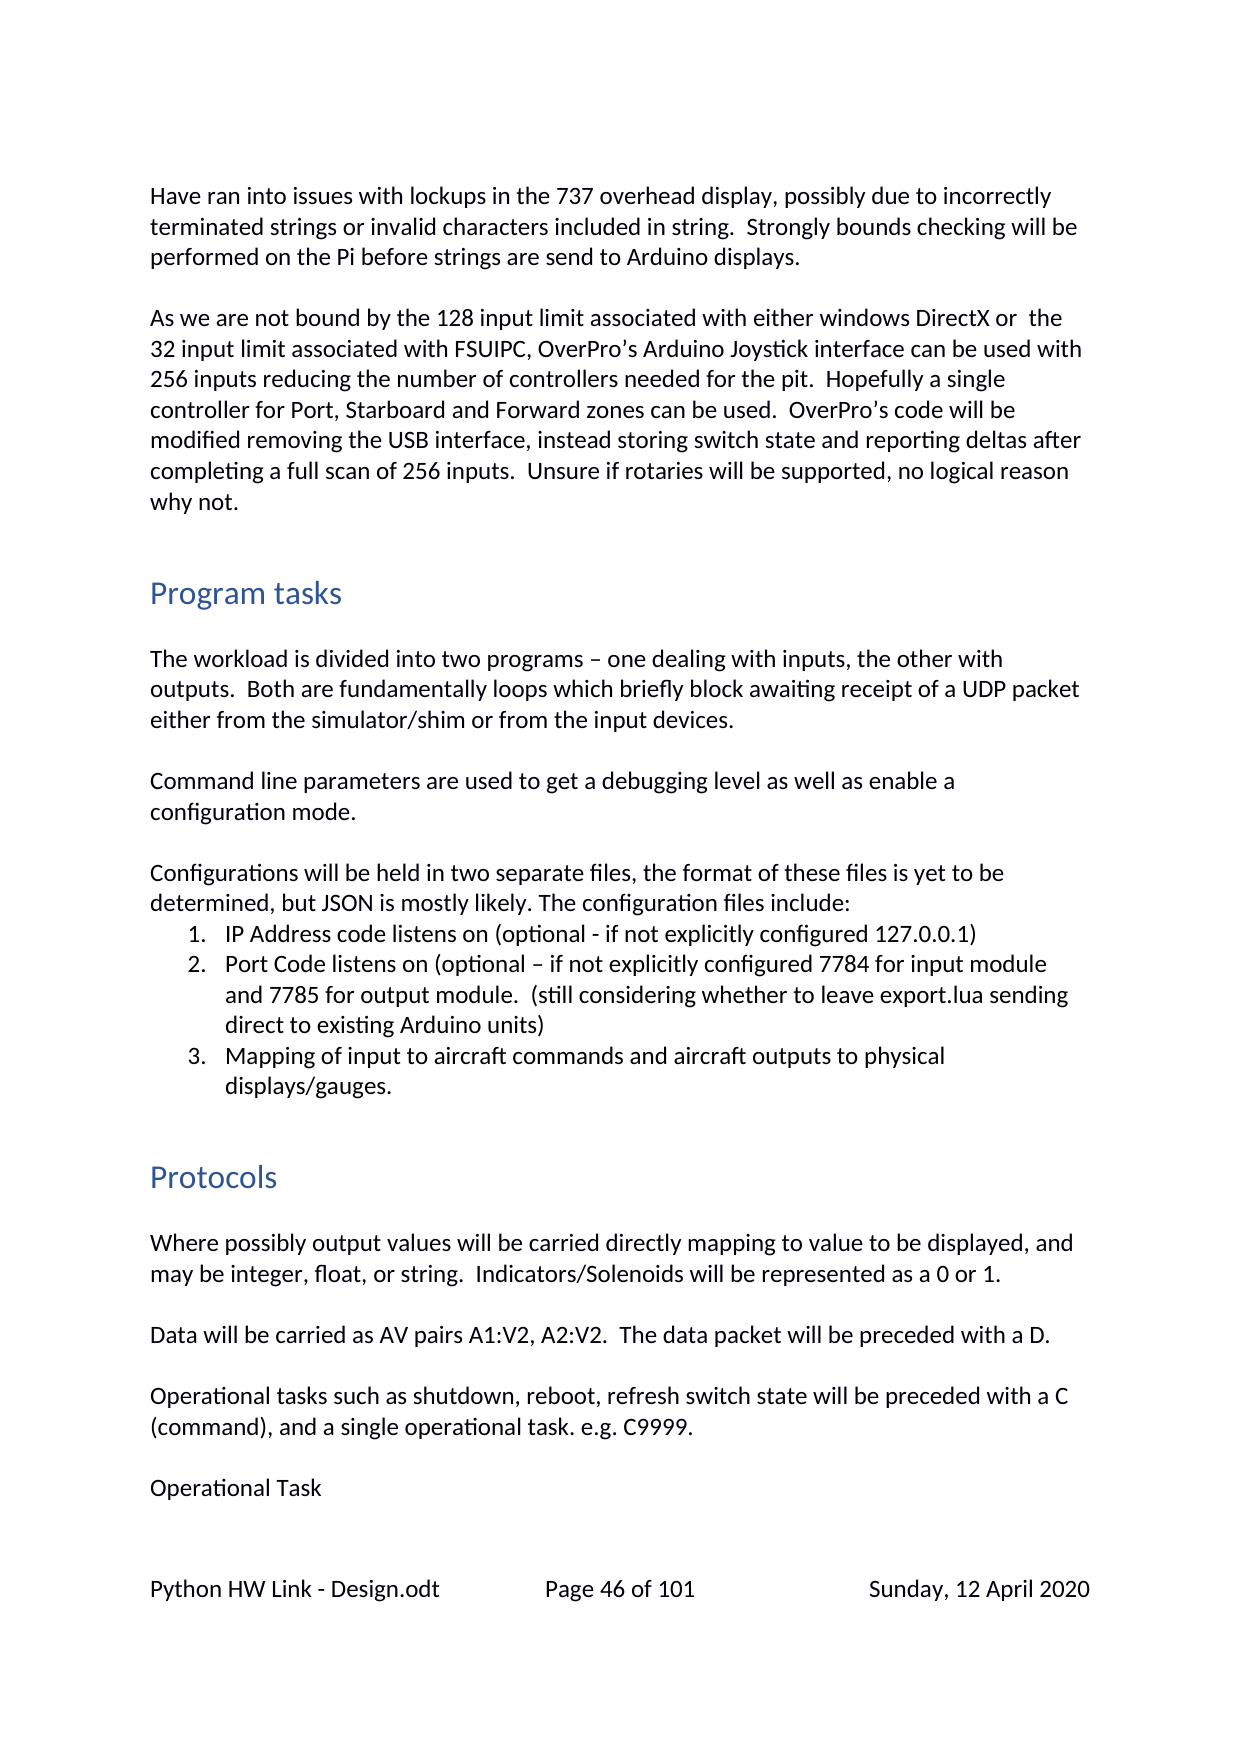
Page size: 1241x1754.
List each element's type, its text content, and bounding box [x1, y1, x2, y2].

subtitle Program tasks [150, 572, 1090, 612]
text Operational tasks such as shutdown, reboot, refresh switch state will be preceded with a C (command), and a single operational task. e.g. C9999. [150, 1380, 1090, 1441]
list IP Address code listens on (optional - if not explicitly configured 127.0.0.1) [187, 918, 1090, 948]
text Have ran into issues with lockups in the 737 overhead display, possibly due to incorrectly terminated strings or invalid characters included in string. Strongly bounds checking will be performed on the Pi before strings are send to Arduino displays. [150, 181, 1090, 272]
text Where possibly output values will be carried directly mapping to value to be displayed, and may be integer, float, or string. Indicators/Solenoids will be represented as a 0 or 1. [150, 1228, 1090, 1289]
text Configurations will be held in two separate files, the format of these files is yet to be determined, but JSON is mostly likely. The configuration files include: [150, 857, 1090, 918]
text Data will be carried as AV pairs A1:V2, A2:V2. The data packet will be preceded with a D. [150, 1319, 1090, 1350]
text The workload is divided into two programs – one dealing with inputs, the other with outputs. Both are fundamentally loops which briefly block awaiting receipt of a UDP packet either from the simulator/shim or from the input devices. [150, 643, 1090, 734]
subtitle Protocols [150, 1156, 1090, 1197]
list Port Code listens on (optional – if not explicitly configured 7784 for input module and 7785 for output module. (still considering whether to leave export.lua sending direct to existing Arduino units) [187, 948, 1090, 1040]
text Operational Task [150, 1472, 1090, 1502]
list Mapping of input to aircraft commands and aircraft outputs to physical displays/gauges. [187, 1040, 1090, 1101]
text As we are not bound by the 128 input limit associated with either windows DirectX or the 32 input limit associated with FSUIPC, OverPro’s Arduino Joystick interface can be used with 256 inputs reducing the number of controllers needed for the pit. Hopefully a single controller for Port, Starboard and Forward zones can be used. OverPro’s code will be modified removing the USB interface, instead storing switch state and reporting deltas after completing a full scan of 256 inputs. Unsure if rotaries will be supported, no logical reason why not. [150, 303, 1090, 516]
text Command line parameters are used to get a debugging level as well as enable a configuration mode. [150, 765, 1090, 826]
